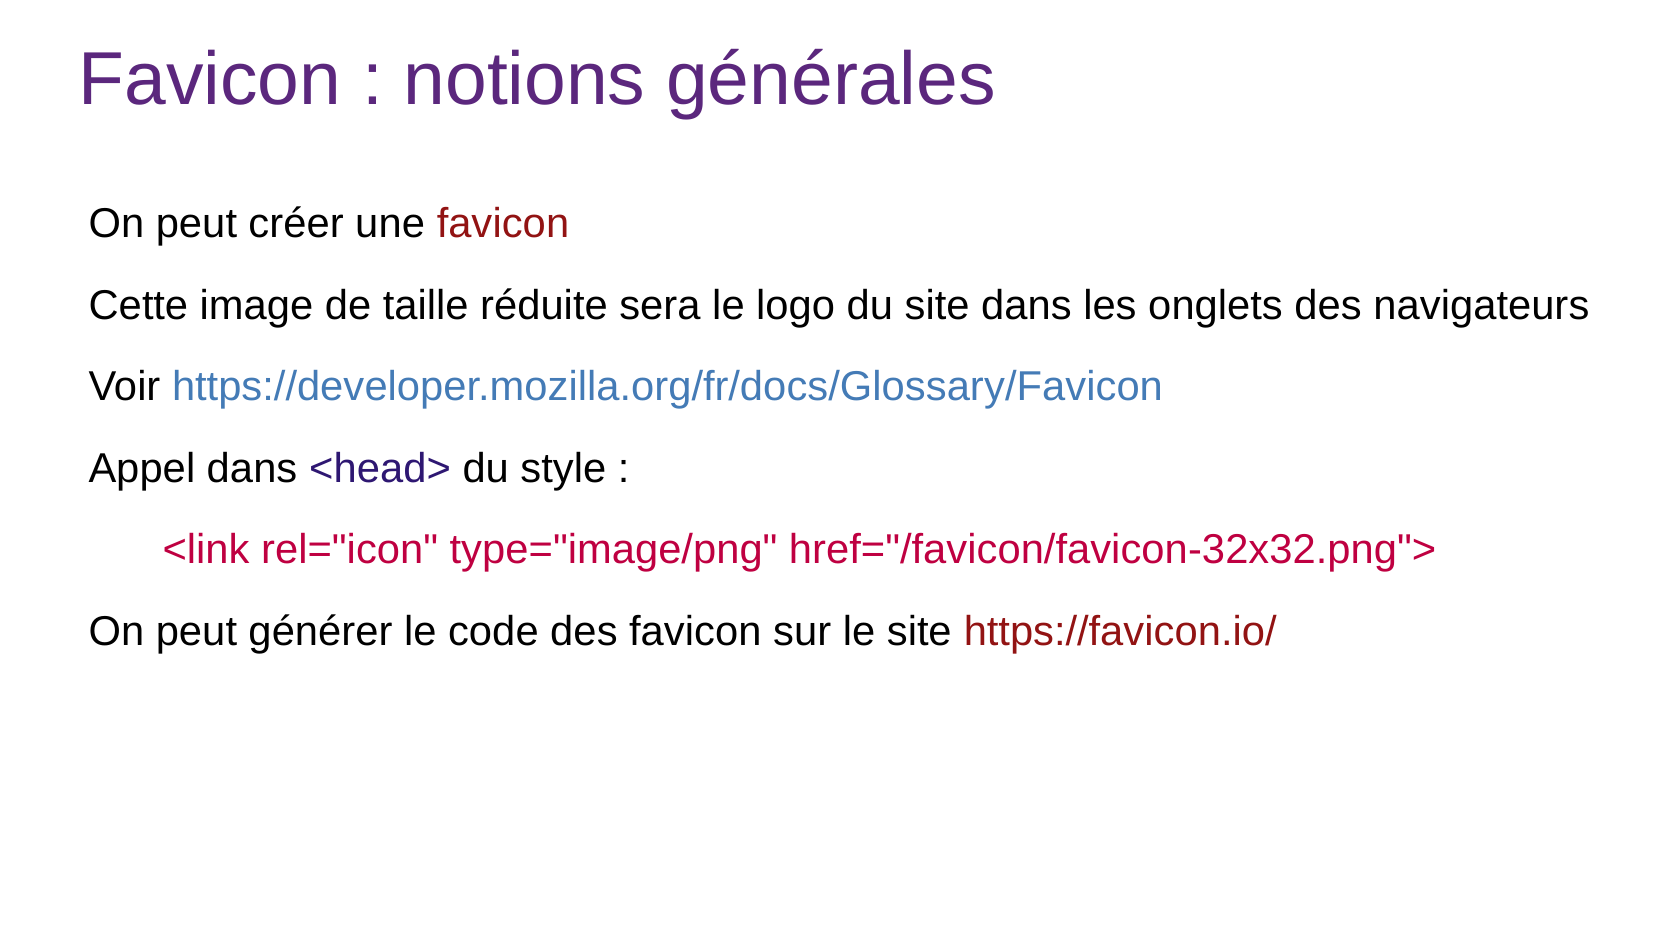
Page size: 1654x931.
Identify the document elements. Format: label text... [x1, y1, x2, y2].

text_box On peut créer une favicon Cette image de taille réduite sera le logo du site dans les onglets des navigateurs Voir https://developer.mozilla.org/fr/docs/Glossary/Favicon Appel dans <head> du style : <link rel="icon" type="image/png" href="/favicon/favicon-32x32.png"> On peut générer le code des favicon sur le site https://favicon.io/ [88, 176, 1605, 739]
title Favicon : notions générales [78, 36, 1556, 148]
